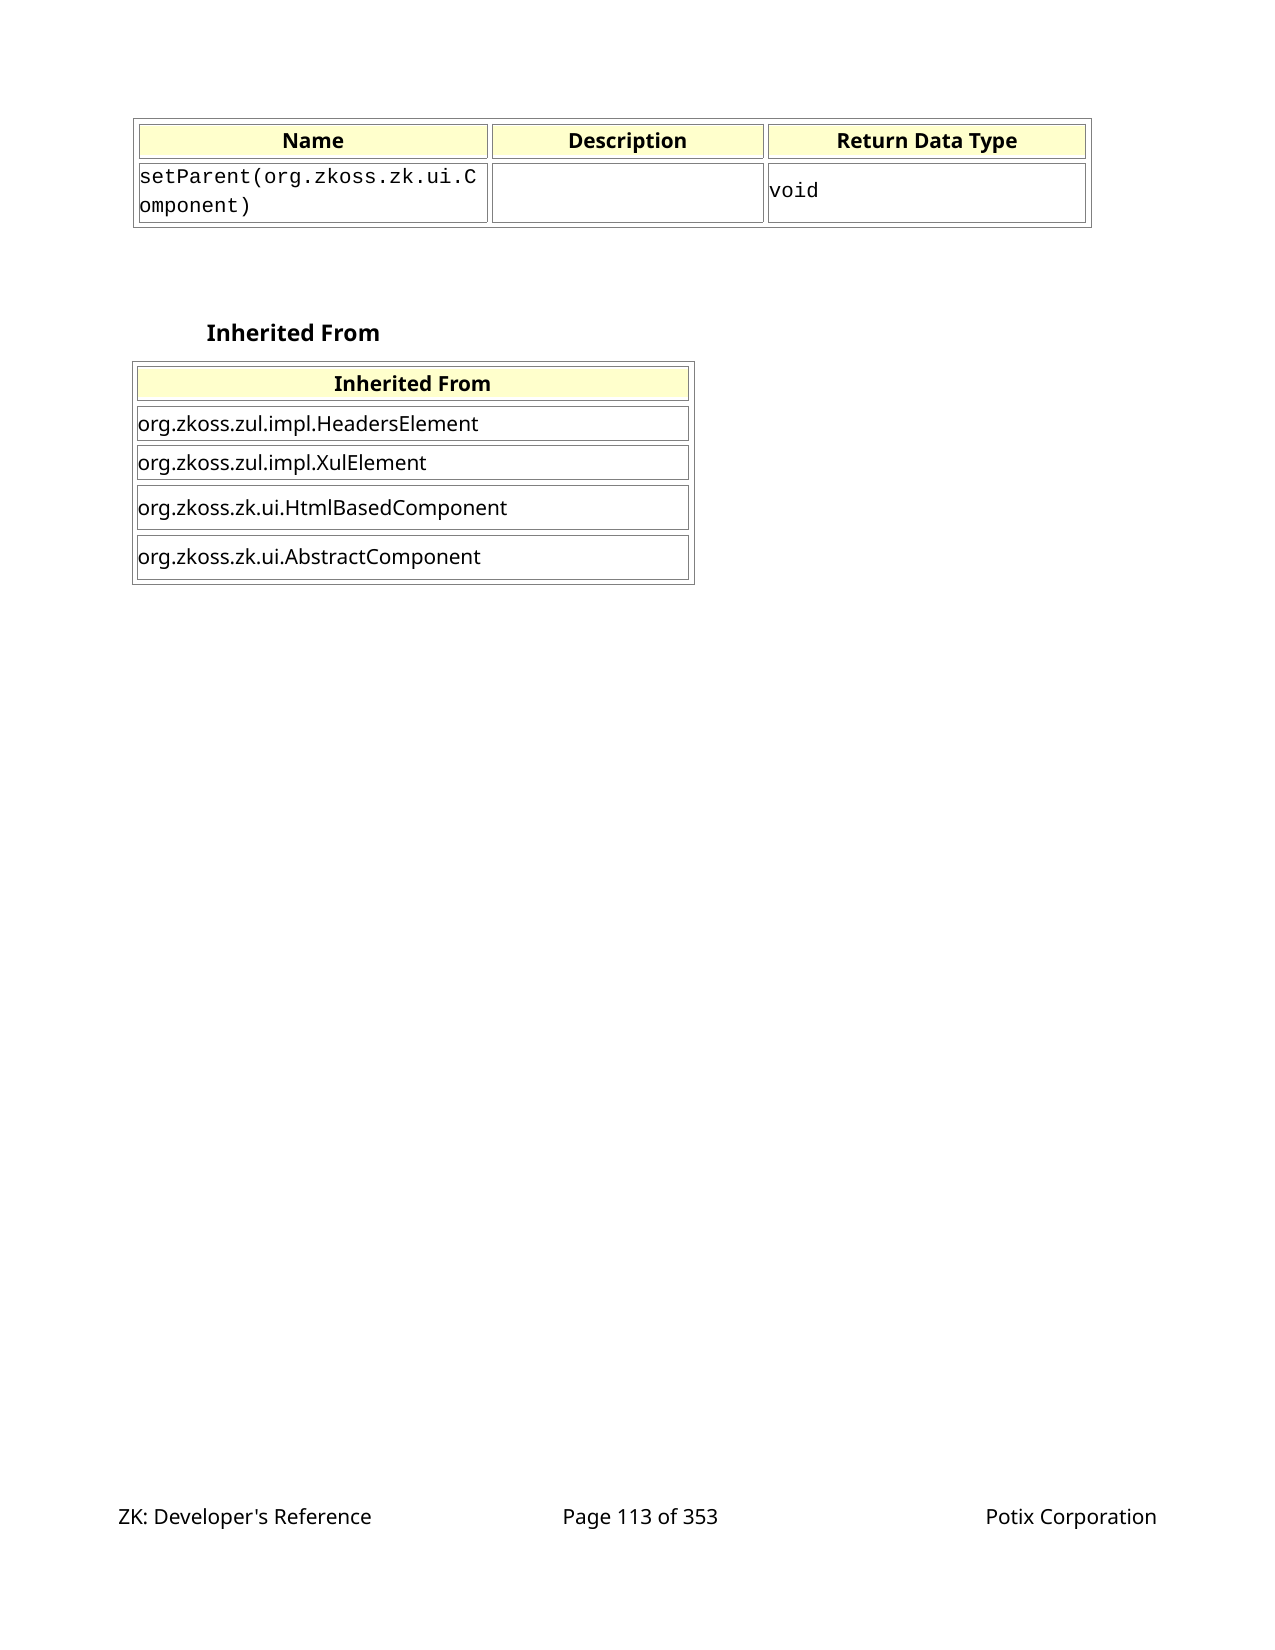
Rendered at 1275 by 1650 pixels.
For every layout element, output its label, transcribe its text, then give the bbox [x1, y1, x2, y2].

table_cell [490, 158, 766, 222]
table_cell org.zkoss.zk.ui.AbstractComponent [134, 529, 691, 579]
table_cell setParent(org.zkoss.zk.ui.Component) [136, 158, 489, 222]
subtitle Inherited From [207, 317, 1157, 348]
table_header Description [490, 119, 766, 158]
table_header Return Data Type [766, 119, 1088, 158]
table_cell void [766, 158, 1088, 222]
table_cell org.zkoss.zk.ui.HtmlBasedComponent [134, 479, 691, 529]
table_header Inherited From [134, 362, 691, 400]
table_cell org.zkoss.zul.impl.XulElement [134, 440, 691, 479]
table_cell org.zkoss.zul.impl.HeadersElement [134, 400, 691, 440]
table_cell [493, 164, 763, 222]
table_header Name [136, 119, 489, 158]
